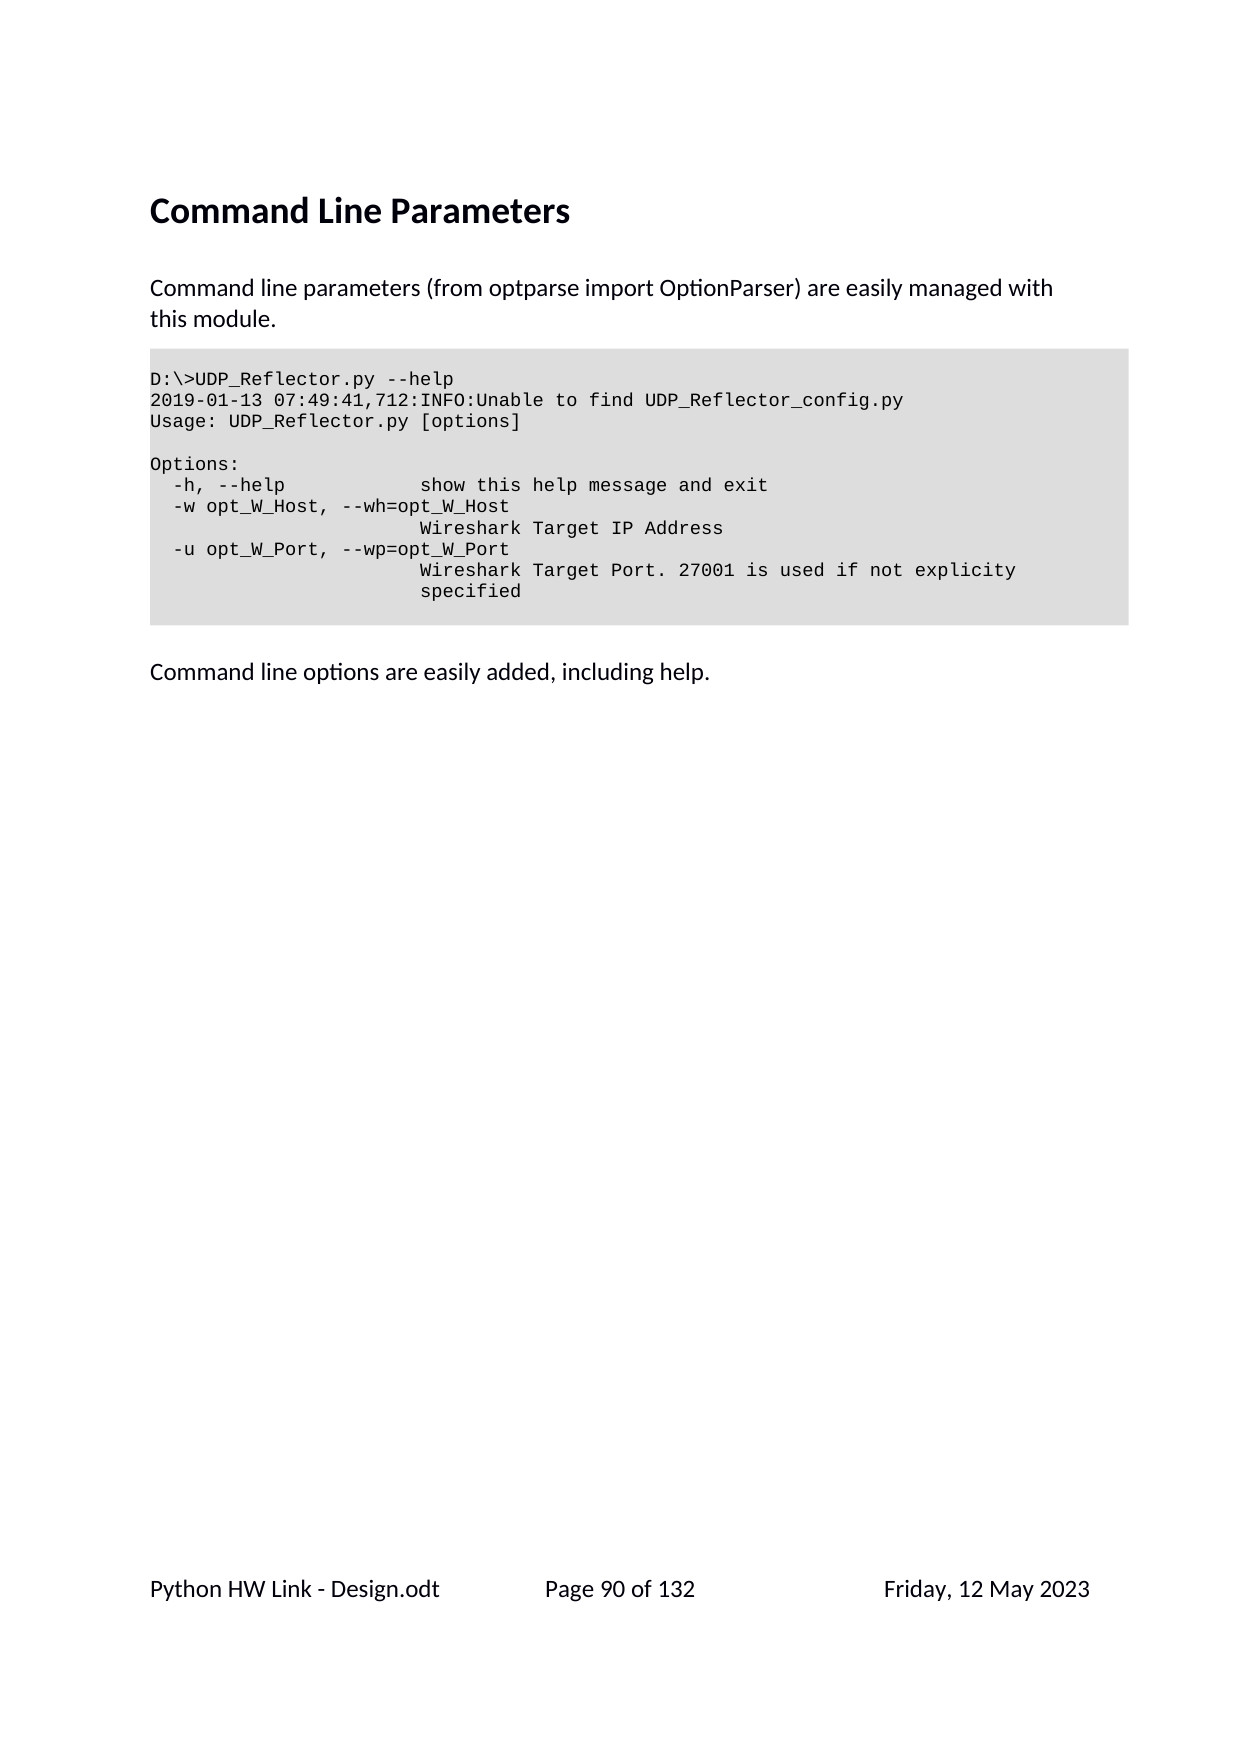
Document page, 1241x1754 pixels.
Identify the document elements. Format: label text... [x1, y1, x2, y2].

text Command line options are easily added, including help. [150, 656, 1090, 687]
text Command line parameters (from optparse import OptionParser) are easily managed with this module. [150, 272, 1090, 333]
subtitle Command Line Parameters [150, 187, 1090, 233]
